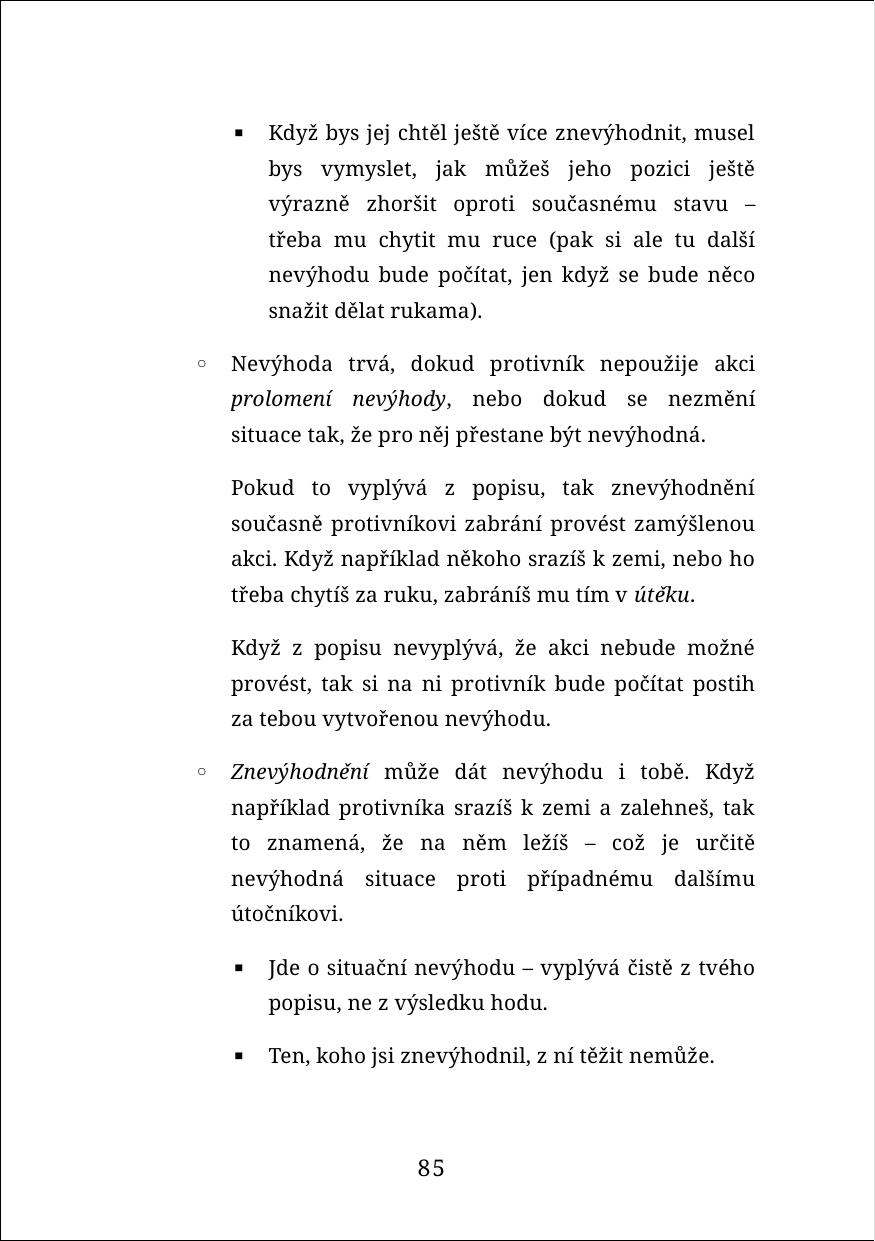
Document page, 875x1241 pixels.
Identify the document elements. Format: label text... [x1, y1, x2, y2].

list Když bys jej chtěl ještě více znevýhodnit, musel bys vymyslet, jak můžeš jeho pozici ještě výrazně zhoršit oproti současnému stavu – třeba mu chytit mu ruce (pak si ale tu další nevýhodu bude počítat, jen když se bude něco snažit dělat rukama). [231, 118, 756, 324]
list Ten, koho jsi znevýhodnil, z ní těžit nemůže. [231, 1041, 756, 1070]
list Pokud to vyplývá z popisu, tak znevýhodnění současně protivníkovi zabrání provést zamýšlenou akci. Když například někoho srazíš k zemi, nebo ho třeba chytíš za ruku, zabráníš mu tím v útěku. [193, 473, 756, 608]
list Jde o situační nevýhodu – vyplývá čistě z tvého popisu, ne z výsledku hodu. [231, 953, 756, 1017]
list Když z popisu nevyplývá, že akci nebude možné provést, tak si na ni protivník bude počítat postih za tebou vytvořenou nevýhodu. [193, 633, 756, 733]
list Znevýhodnění může dát nevýhodu i tobě. Když například protivníka srazíš k zemi a zalehneš, tak to znamená, že na něm ležíš – což je určitě nevýhodná situace proti případnému dalšímu útočníkovi. [193, 757, 756, 928]
list Nevýhoda trvá, dokud protivník nepoužije akci prolomení nevýhody, nebo dokud se nezmění situace tak, že pro něj přestane být nevýhodná. [193, 349, 756, 448]
